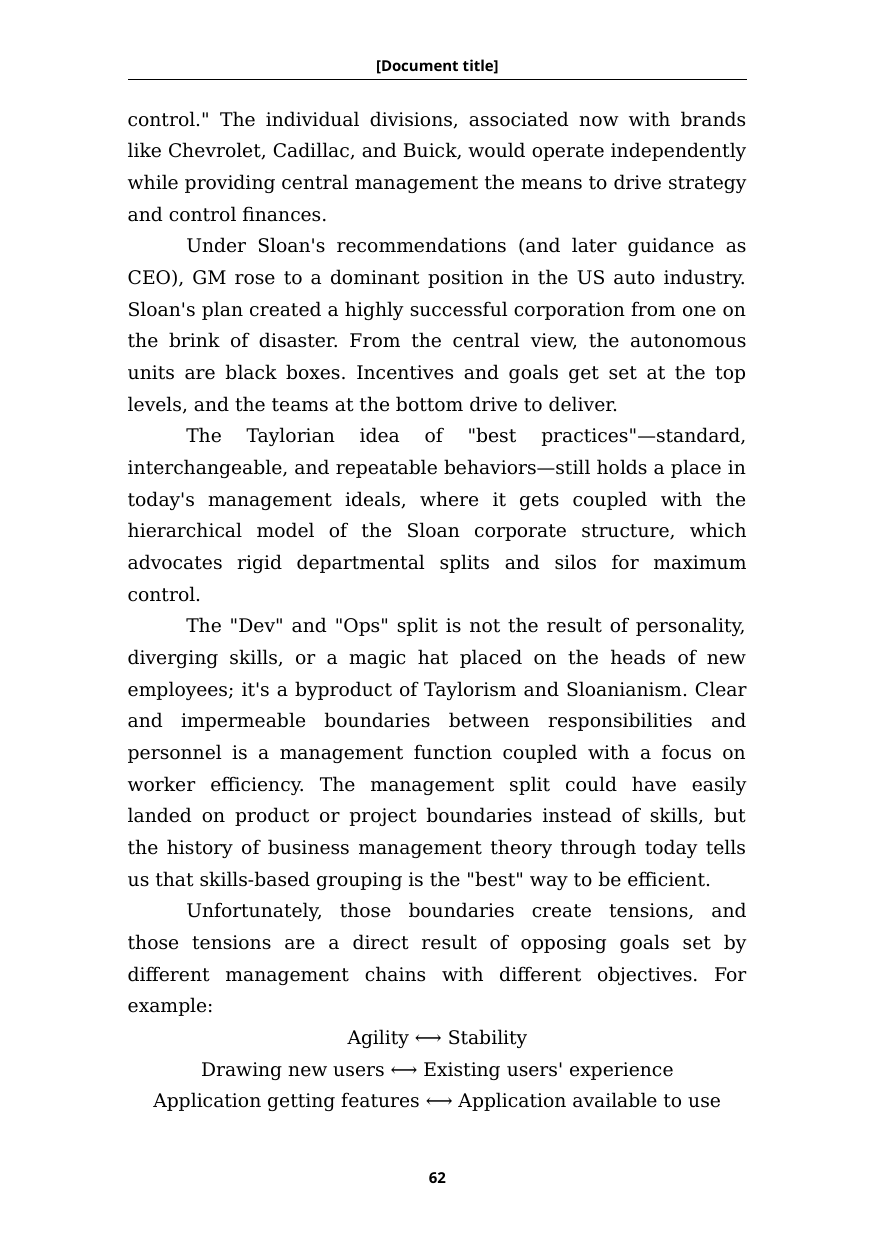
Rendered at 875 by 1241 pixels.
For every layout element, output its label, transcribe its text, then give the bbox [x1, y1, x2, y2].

text The "Dev" and "Ops" split is not the result of personality, diverging skills, or a magic hat placed on the heads of new employees; it's a byproduct of Taylorism and Sloanianism. Clear and impermeable boundaries between responsibilities and personnel is a management function coupled with a focus on worker efficiency. The management split could have easily landed on product or project boundaries instead of skills, but the history of business management theory through today tells us that skills-based grouping is the "best" way to be efficient. [127, 615, 747, 891]
text Drawing new users ⟷ Existing users' experience [127, 1059, 747, 1081]
text Unfortunately, those boundaries create tensions, and those tensions are a direct result of opposing goals set by different management chains with different objectives. For example: [127, 900, 747, 1017]
text Under Sloan's recommendations (and later guidance as CEO), GM rose to a dominant position in the US auto industry. Sloan's plan created a highly successful corporation from one on the brink of disaster. From the central view, the autonomous units are black boxes. Incentives and goals get set at the top levels, and the teams at the bottom drive to deliver. [127, 235, 747, 416]
text The Taylorian idea of "best practices"—standard, interchangeable, and repeatable behaviors—still holds a place in today's management ideals, where it gets coupled with the hierarchical model of the Sloan corporate structure, which advocates rigid departmental splits and silos for maximum control. [127, 425, 747, 606]
text Application getting features ⟷ Application available to use [127, 1090, 747, 1112]
text control." The individual divisions, associated now with brands like Chevrolet, Cadillac, and Buick, would operate independently while providing central management the means to drive strategy and control finances. [127, 109, 747, 226]
text Agility ⟷ Stability [127, 1027, 747, 1049]
